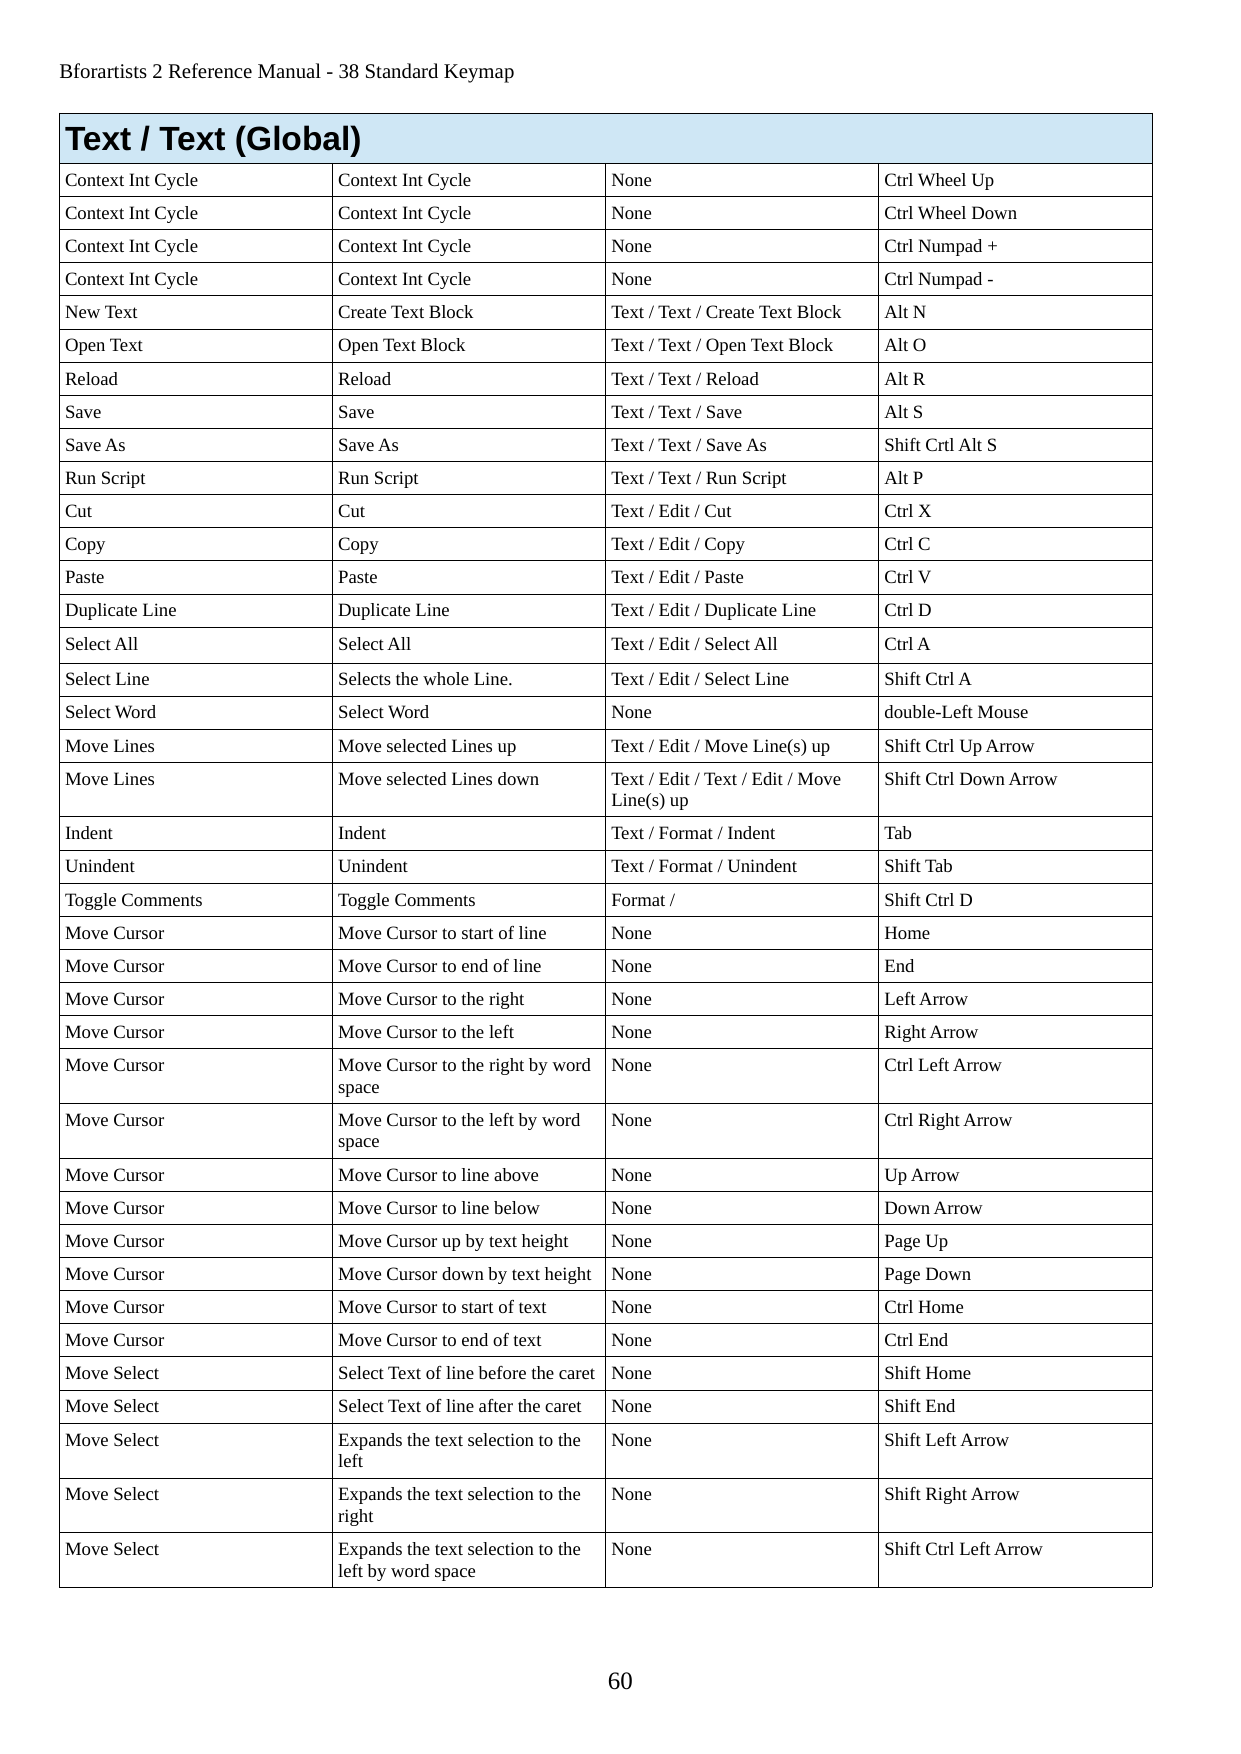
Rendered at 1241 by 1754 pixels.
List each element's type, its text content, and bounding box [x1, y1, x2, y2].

table_cell Expands the text selection to the left [333, 1424, 605, 1477]
table_cell Text / Edit / Copy [606, 528, 878, 560]
table_cell Cut [60, 495, 332, 527]
table_cell Move Cursor [60, 1049, 332, 1103]
table_cell None [606, 1049, 878, 1103]
table_cell None [606, 917, 878, 949]
table_cell None [606, 1104, 878, 1158]
table_cell None [606, 697, 878, 729]
table_cell Alt R [879, 363, 1152, 395]
table_cell Text / Text / Save As [606, 429, 878, 461]
table_cell Save As [60, 429, 332, 461]
table_cell Toggle Comments [60, 884, 332, 916]
table_cell Select Text of line before the caret [333, 1357, 605, 1389]
table_cell Ctrl Wheel Down [879, 197, 1152, 229]
table_cell Shift Left Arrow [879, 1424, 1152, 1477]
table_cell Move Cursor [60, 983, 332, 1015]
table_cell Shift Ctrl Up Arrow [879, 730, 1152, 762]
table_cell Indent [60, 817, 332, 849]
table_cell None [606, 197, 878, 229]
table_cell Context Int Cycle [333, 197, 605, 229]
table_cell Paste [60, 561, 332, 593]
table_cell Shift Tab [879, 851, 1152, 883]
table_cell Format / [606, 884, 878, 916]
table_cell Home [879, 917, 1152, 949]
table_cell New Text [60, 296, 332, 328]
table_cell None [606, 950, 878, 982]
table_cell Move Cursor [60, 1291, 332, 1323]
table_cell Ctrl A [879, 628, 1152, 662]
table_cell Context Int Cycle [333, 164, 605, 196]
table_cell Text / Edit / Text / Edit / Move Line(s) up [606, 763, 878, 816]
table_cell Move Lines [60, 730, 332, 762]
table_cell Ctrl Home [879, 1291, 1152, 1323]
table_cell Alt N [879, 296, 1152, 328]
table_cell Context Int Cycle [60, 164, 332, 196]
table_cell Ctrl Right Arrow [879, 1104, 1152, 1158]
table_cell Move Cursor to line above [333, 1159, 605, 1191]
table_cell Open Text Block [333, 330, 605, 362]
table_cell Context Int Cycle [60, 263, 332, 295]
table_cell Left Arrow [879, 983, 1152, 1015]
table_cell Ctrl Numpad + [879, 230, 1152, 262]
table_cell None [606, 1291, 878, 1323]
table_cell Move Cursor to the left [333, 1016, 605, 1048]
table_cell None [606, 1533, 878, 1587]
table_cell Text / Text / Reload [606, 363, 878, 395]
table_cell Select All [60, 628, 332, 662]
table_cell Move Cursor [60, 917, 332, 949]
table_cell Copy [60, 528, 332, 560]
table_cell Move Cursor to the right [333, 983, 605, 1015]
table_cell Ctrl C [879, 528, 1152, 560]
table_cell Context Int Cycle [333, 263, 605, 295]
table_cell Move Cursor to end of text [333, 1324, 605, 1356]
table_cell double-Left Mouse [879, 697, 1152, 729]
table_cell Text / Text / Run Script [606, 462, 878, 494]
table_cell Alt S [879, 396, 1152, 428]
table_cell Shift Right Arrow [879, 1479, 1152, 1532]
table_cell Shift Crtl Alt S [879, 429, 1152, 461]
table_cell Text / Edit / Cut [606, 495, 878, 527]
table_cell Unindent [60, 851, 332, 883]
table_cell Shift Home [879, 1357, 1152, 1389]
table_cell Move selected Lines down [333, 763, 605, 816]
table_cell Text / Text / Open Text Block [606, 330, 878, 362]
table_cell Page Up [879, 1225, 1152, 1257]
table_cell Move Cursor [60, 1016, 332, 1048]
table_cell Move Cursor to line below [333, 1192, 605, 1224]
table_cell Select All [333, 628, 605, 662]
table_cell Select Word [60, 697, 332, 729]
table_cell Up Arrow [879, 1159, 1152, 1191]
table_cell Run Script [60, 462, 332, 494]
table_cell Indent [333, 817, 605, 849]
table_cell Move Cursor [60, 1225, 332, 1257]
table_cell Shift Ctrl D [879, 884, 1152, 916]
table_cell None [606, 983, 878, 1015]
table_cell Move Cursor to start of line [333, 917, 605, 949]
table_cell Reload [333, 363, 605, 395]
table_cell Ctrl V [879, 561, 1152, 593]
table_cell Text / Format / Unindent [606, 851, 878, 883]
table_cell Tab [879, 817, 1152, 849]
table_cell None [606, 1391, 878, 1423]
table_cell Move Cursor [60, 1258, 332, 1290]
table_cell Ctrl Left Arrow [879, 1049, 1152, 1103]
table_cell Text / Edit / Move Line(s) up [606, 730, 878, 762]
table_cell Save [60, 396, 332, 428]
table_cell Copy [333, 528, 605, 560]
table_cell Move Cursor [60, 1159, 332, 1191]
table_cell Run Script [333, 462, 605, 494]
table_cell Expands the text selection to the right [333, 1479, 605, 1532]
table_cell Down Arrow [879, 1192, 1152, 1224]
table_cell None [606, 1479, 878, 1532]
table_cell Text / Format / Indent [606, 817, 878, 849]
table_cell Unindent [333, 851, 605, 883]
table_cell Cut [333, 495, 605, 527]
table_cell Move Cursor to the right by word space [333, 1049, 605, 1103]
table_cell Text / Text / Save [606, 396, 878, 428]
table_cell Shift Ctrl A [879, 664, 1152, 696]
table_cell Move Cursor [60, 1324, 332, 1356]
table_cell Paste [333, 561, 605, 593]
table_cell End [879, 950, 1152, 982]
table_cell Select Line [60, 664, 332, 696]
table_cell Move Select [60, 1479, 332, 1532]
table_cell None [606, 1192, 878, 1224]
table_cell Text / Text / Create Text Block [606, 296, 878, 328]
table_cell Ctrl End [879, 1324, 1152, 1356]
table_cell Ctrl Numpad - [879, 263, 1152, 295]
table_cell Right Arrow [879, 1016, 1152, 1048]
table_cell Shift Ctrl Down Arrow [879, 763, 1152, 816]
table_cell Text / Edit / Select Line [606, 664, 878, 696]
table_cell Move Select [60, 1357, 332, 1389]
table_cell Create Text Block [333, 296, 605, 328]
table_cell None [606, 1016, 878, 1048]
table_cell Save As [333, 429, 605, 461]
table_cell Move Cursor to end of line [333, 950, 605, 982]
table_cell None [606, 164, 878, 196]
table_cell Text / Edit / Duplicate Line [606, 595, 878, 627]
table_cell None [606, 1424, 878, 1477]
table_cell Ctrl X [879, 495, 1152, 527]
table_cell None [606, 1159, 878, 1191]
table_cell None [606, 263, 878, 295]
table_cell Move Cursor [60, 1104, 332, 1158]
table_cell Move Cursor [60, 1192, 332, 1224]
table_cell Context Int Cycle [333, 230, 605, 262]
table_cell Move Cursor to the left by word space [333, 1104, 605, 1158]
table_cell None [606, 1225, 878, 1257]
table_cell Text / Edit / Select All [606, 628, 878, 662]
table_cell Move Cursor to start of text [333, 1291, 605, 1323]
table_cell Move Select [60, 1424, 332, 1477]
table_cell Move Select [60, 1533, 332, 1587]
table_cell None [606, 1324, 878, 1356]
table_cell Move Cursor up by text height [333, 1225, 605, 1257]
table_cell Ctrl D [879, 595, 1152, 627]
table_cell Duplicate Line [60, 595, 332, 627]
table_cell Reload [60, 363, 332, 395]
table_cell Shift Ctrl Left Arrow [879, 1533, 1152, 1587]
table_cell None [606, 1357, 878, 1389]
table_cell None [606, 1258, 878, 1290]
table_cell Selects the whole Line. [333, 664, 605, 696]
table_cell Save [333, 396, 605, 428]
table_cell Select Text of line after the caret [333, 1391, 605, 1423]
table_cell Shift End [879, 1391, 1152, 1423]
table_cell Move Cursor down by text height [333, 1258, 605, 1290]
table_header Text / Text (Global) [60, 114, 1152, 163]
table_cell Text / Edit / Paste [606, 561, 878, 593]
table_cell Toggle Comments [333, 884, 605, 916]
table_cell Page Down [879, 1258, 1152, 1290]
table_cell Move selected Lines up [333, 730, 605, 762]
table_cell Move Cursor [60, 950, 332, 982]
table_cell Context Int Cycle [60, 230, 332, 262]
table_cell None [606, 230, 878, 262]
table_cell Context Int Cycle [60, 197, 332, 229]
table_cell Move Lines [60, 763, 332, 816]
table_cell Open Text [60, 330, 332, 362]
table_cell Alt O [879, 330, 1152, 362]
table_cell Move Select [60, 1391, 332, 1423]
table_cell Duplicate Line [333, 595, 605, 627]
table_cell Select Word [333, 697, 605, 729]
table_cell Ctrl Wheel Up [879, 164, 1152, 196]
table_cell Expands the text selection to the left by word space [333, 1533, 605, 1587]
table_cell Alt P [879, 462, 1152, 494]
